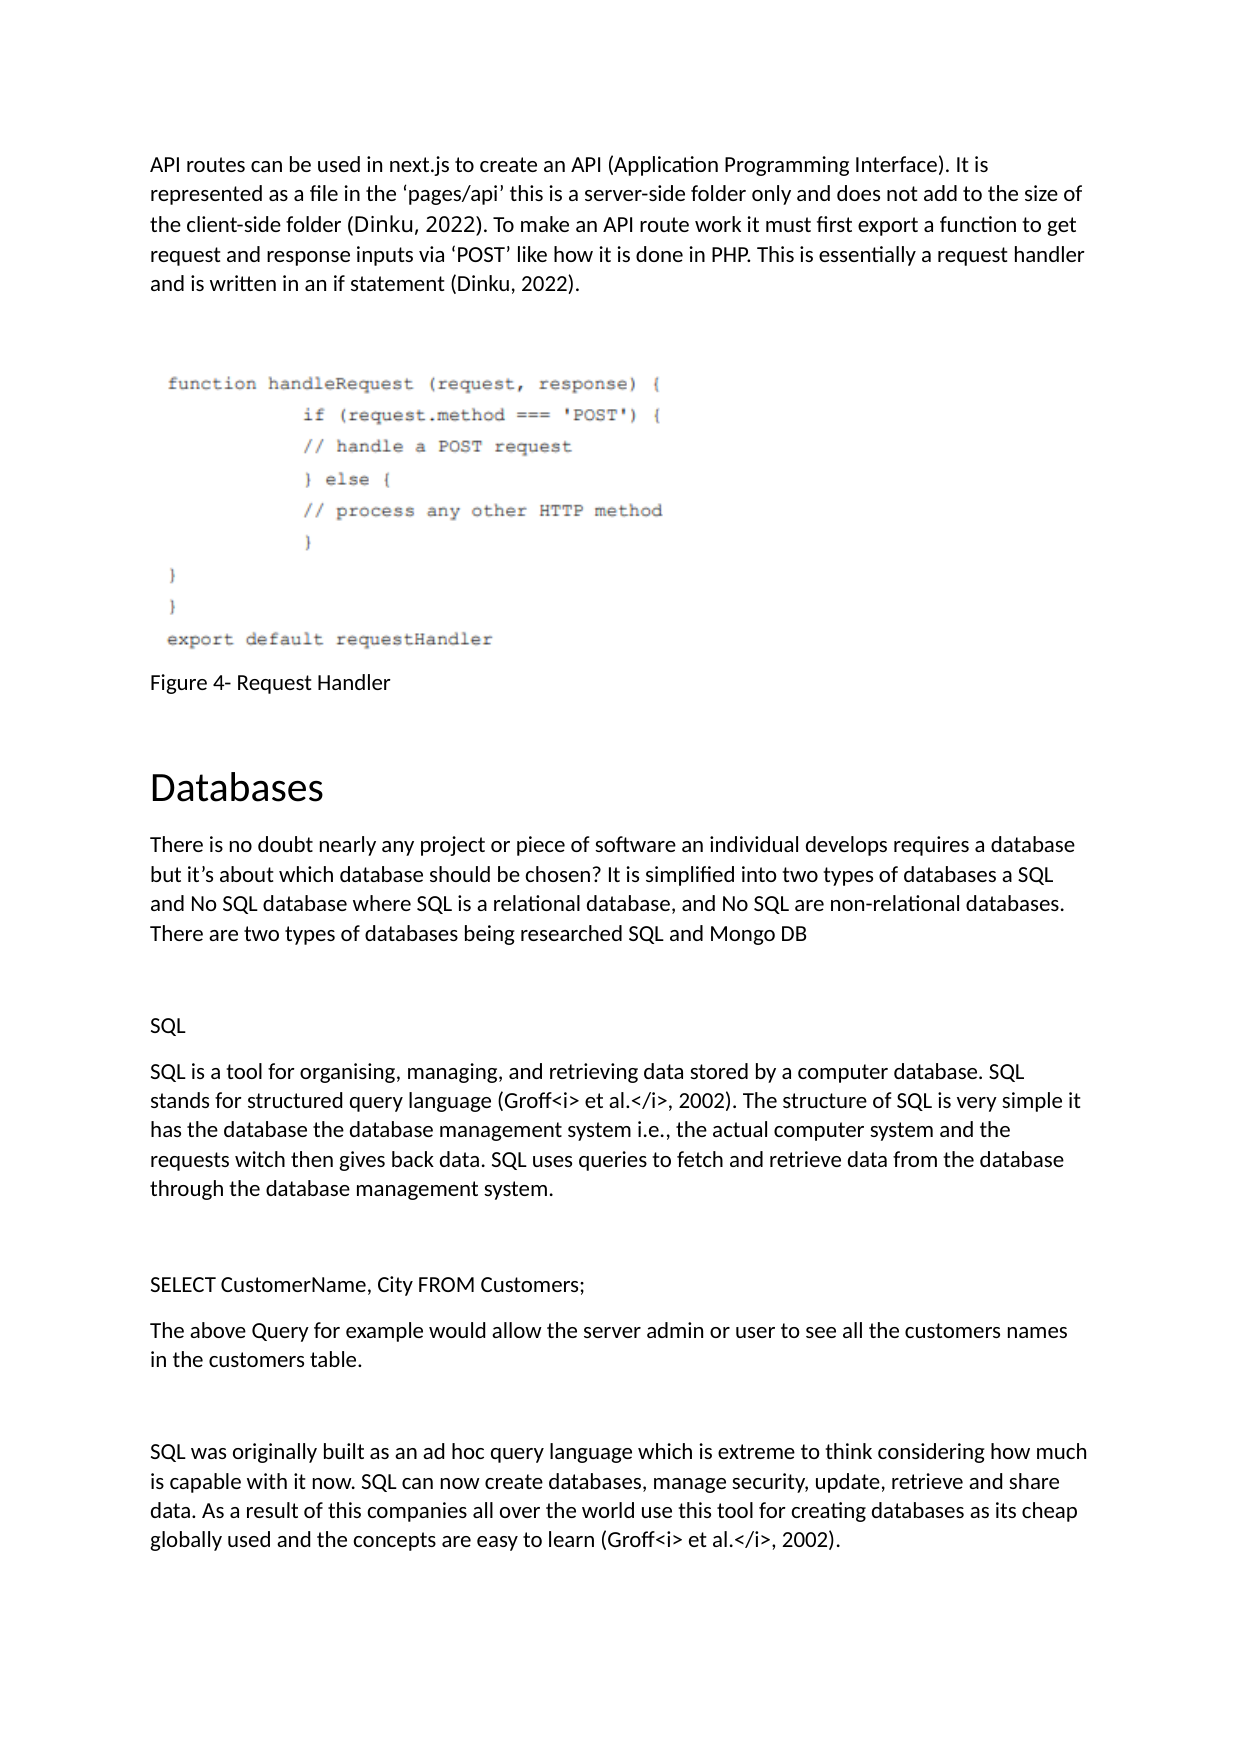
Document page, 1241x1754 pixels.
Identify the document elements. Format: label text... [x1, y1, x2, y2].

text Figure 4- Request Handler [150, 668, 1090, 697]
text SELECT CustomerName, City FROM Customers; [150, 1270, 1090, 1298]
text There is no doubt nearly any project or piece of software an individual develops requires a database but it’s about which database should be chosen? It is simplified into two types of databases a SQL and No SQL database where SQL is a relational database, and No SQL are non-relational databases. There are two types of databases being researched SQL and Mongo DB [150, 831, 1090, 947]
text SQL is a tool for organising, managing, and retrieving data stored by a computer database. SQL stands for structured query language (Groff<i> et al.</i>, 2002). The structure of SQL is very simple it has the database the database management system i.e., the actual computer system and the requests witch then gives back data. SQL uses queries to fetch and retrieve data from the database through the database management system. [150, 1057, 1090, 1202]
text SQL was originally built as an ad hoc query language which is extreme to think considering how much is capable with it now. SQL can now create databases, manage security, update, retrieve and share data. As a result of this companies all over the world use this tool for creating databases as its cheap globally used and the concepts are easy to learn (Groff<i> et al.</i>, 2002). [150, 1437, 1090, 1553]
text SQL [150, 1011, 1090, 1039]
text The above Query for example would allow the server admin or user to see all the customers names in the customers table. [150, 1316, 1090, 1373]
text Databases [150, 761, 1090, 811]
text API routes can be used in next.js to create an API (Application Programming Interface). It is represented as a file in the ‘pages/api’ this is a server-side folder only and does not add to the size of the client-side folder (Dinku, 2022). To make an API route work it must first export a function to get request and response inputs via ‘POST’ like how it is done in PHP. This is essentially a request handler and is written in an if statement (Dinku, 2022). [150, 150, 1090, 297]
